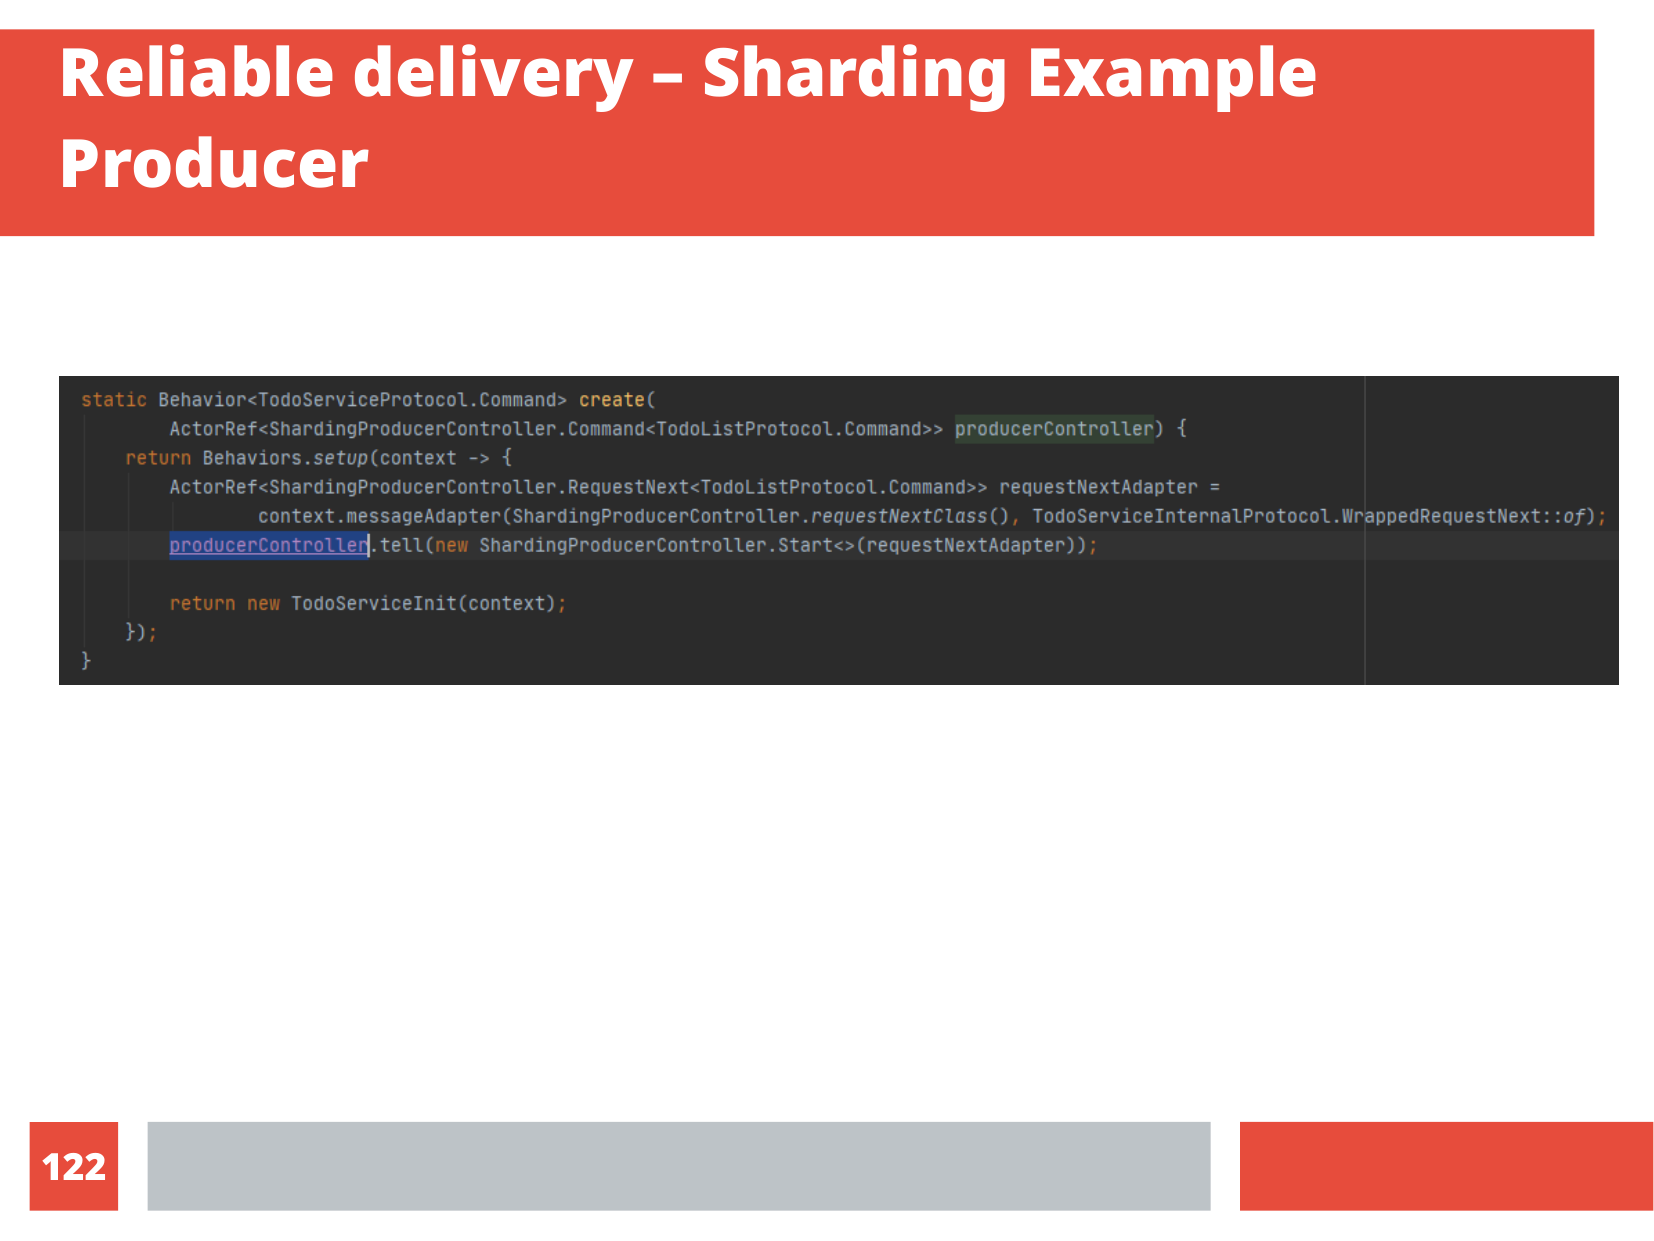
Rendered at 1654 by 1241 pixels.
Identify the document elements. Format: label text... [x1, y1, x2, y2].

picture [59, 376, 1619, 686]
title Reliable delivery – Sharding Example Producer [59, 59, 1595, 207]
